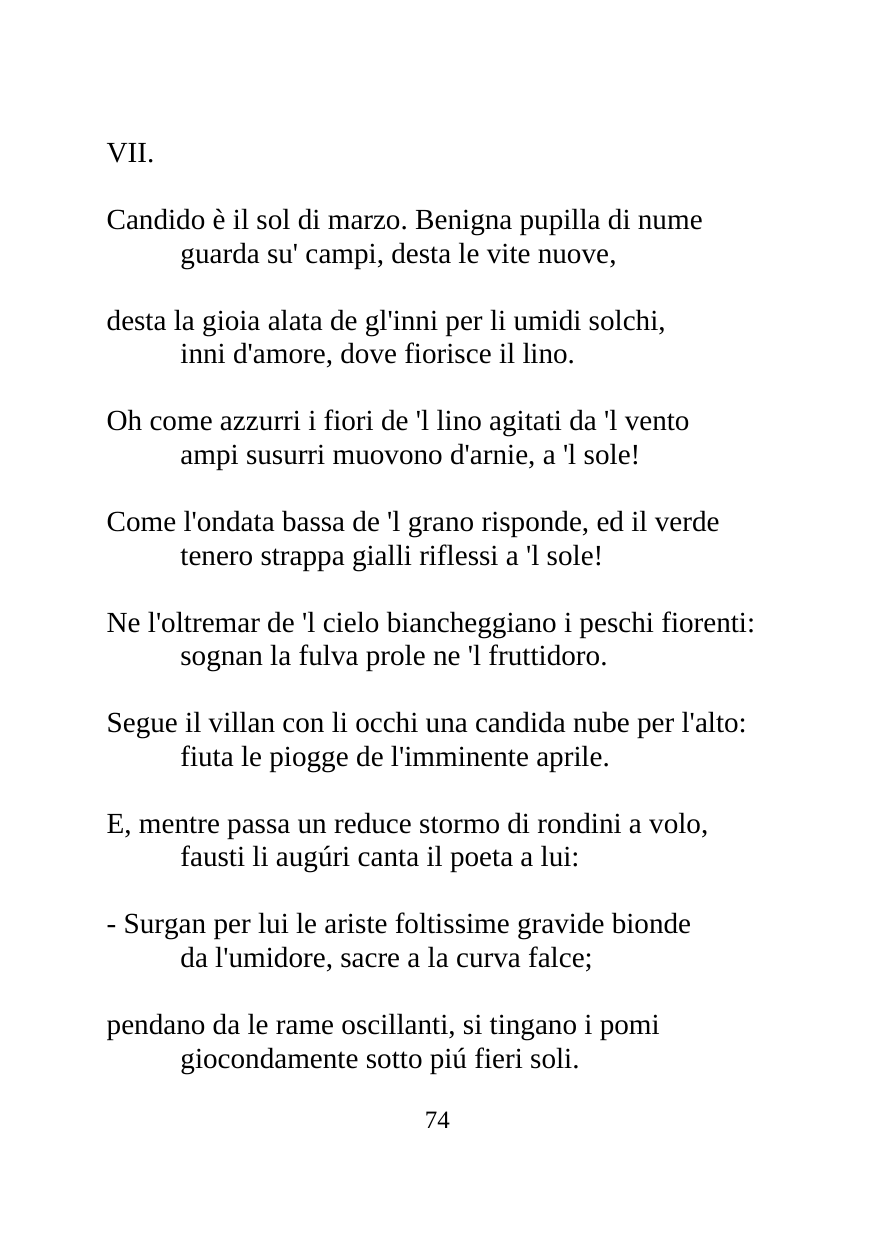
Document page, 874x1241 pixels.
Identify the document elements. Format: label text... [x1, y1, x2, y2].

text da l'umidore, sacre a la curva falce; [106, 940, 768, 974]
text fausti li augúri canta il poeta a lui: [106, 839, 768, 873]
text giocondamente sotto piú fieri soli. [106, 1041, 768, 1074]
text - Surgan per lui le ariste foltissime gravide bionde [106, 907, 768, 940]
text sognan la fulva prole ne 'l fruttidoro. [106, 638, 768, 672]
text Oh come azzurri i fiori de 'l lino agitati da 'l vento [106, 403, 768, 437]
text pendano da le rame oscillanti, si tingano i pomi [106, 1007, 768, 1041]
text fiuta le piogge de l'imminente aprile. [106, 739, 768, 772]
text ampi susurri muovono d'arnie, a 'l sole! [106, 437, 768, 471]
text guarda su' campi, desta le vite nuove, [106, 236, 768, 269]
text Segue il villan con li occhi una candida nube per l'alto: [106, 705, 768, 739]
text Candido è il sol di marzo. Benigna pupilla di nume [106, 202, 768, 236]
text Ne l'oltremar de 'l cielo biancheggiano i peschi fiorenti: [106, 605, 768, 638]
text E, mentre passa un reduce stormo di rondini a volo, [106, 806, 768, 839]
text tenero strappa gialli riflessi a 'l sole! [106, 538, 768, 571]
text inni d'amore, dove fiorisce il lino. [106, 336, 768, 370]
text VII. [106, 135, 768, 169]
text desta la gioia alata de gl'inni per li umidi solchi, [106, 303, 768, 336]
text Come l'ondata bassa de 'l grano risponde, ed il verde [106, 504, 768, 538]
